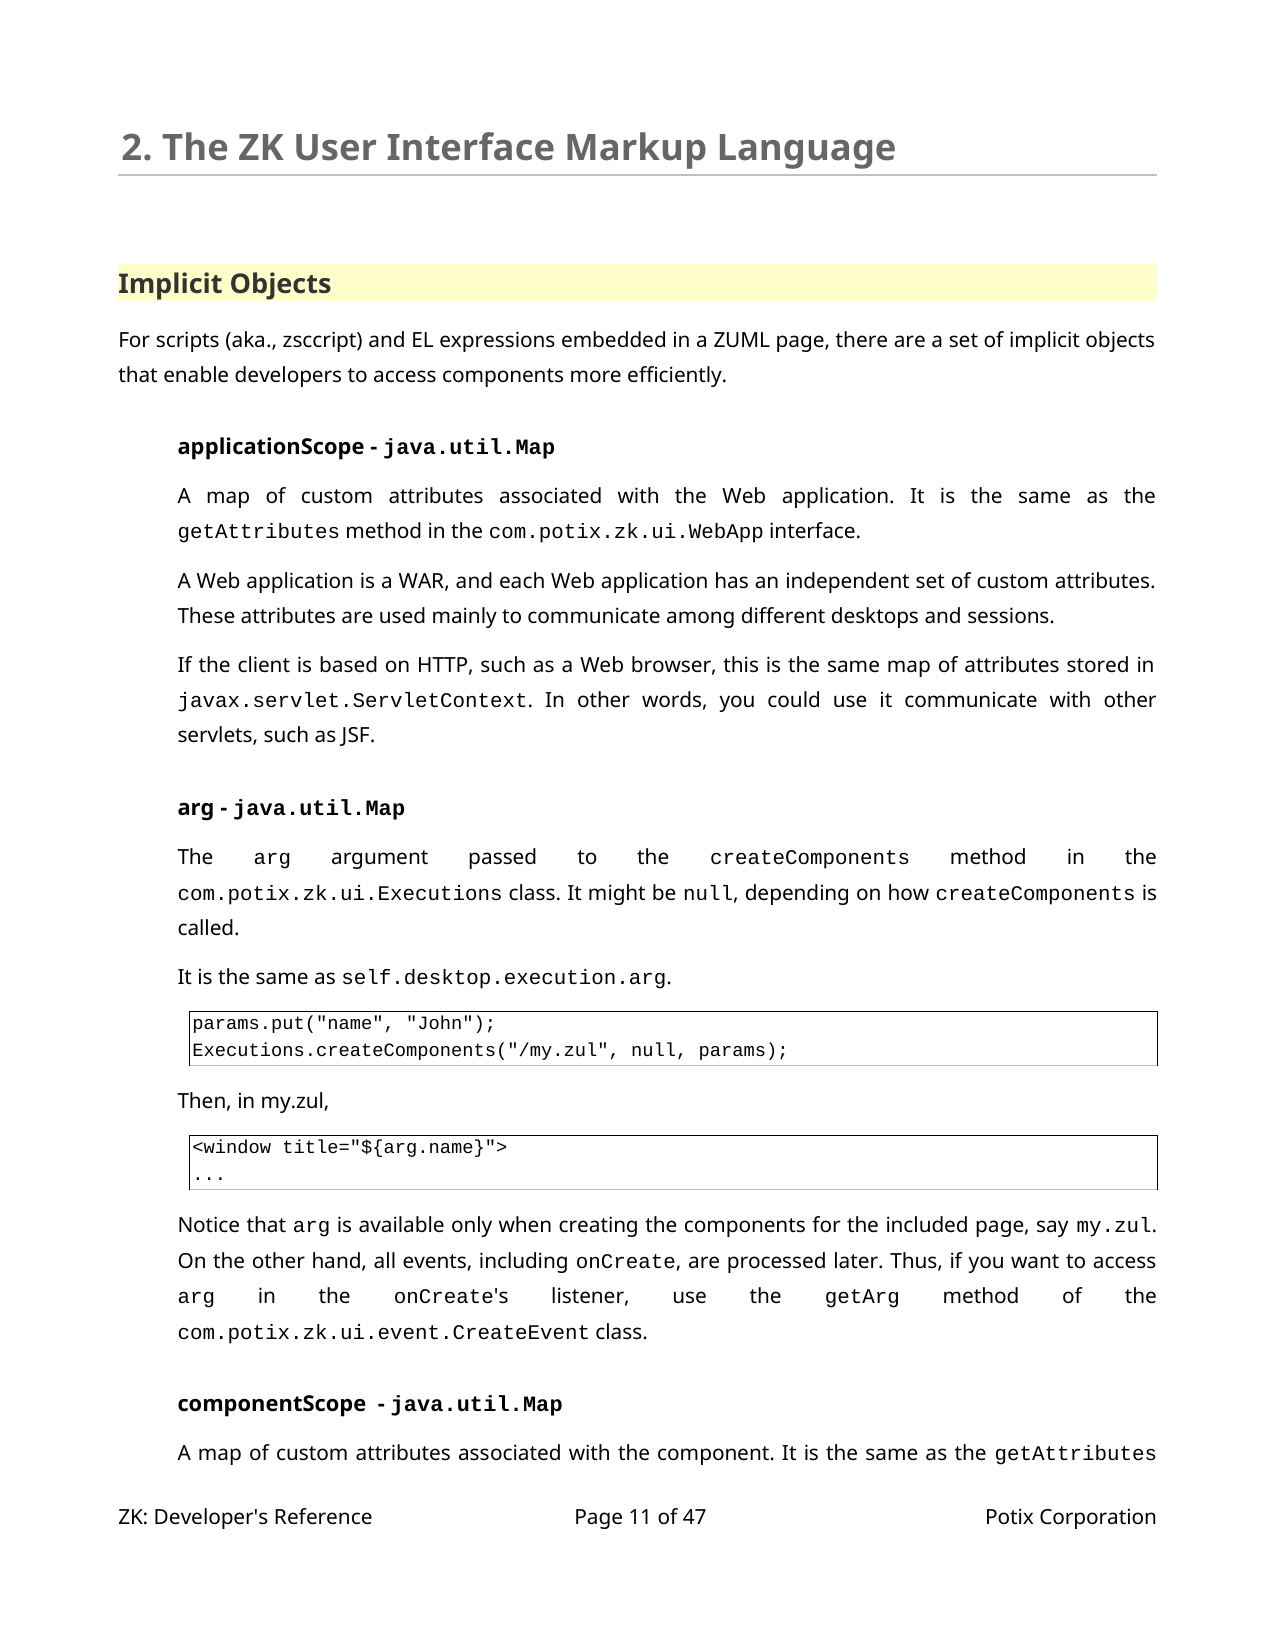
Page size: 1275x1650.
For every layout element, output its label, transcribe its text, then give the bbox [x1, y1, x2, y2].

text The arg argument passed to the createComponents method in the com.potix.zk.ui.Executions class. It might be null, depending on how createComponents is called. [177, 842, 1157, 941]
text A Web application is a WAR, and each Web application has an independent set of custom attributes. These attributes are used mainly to communicate among different desktops and sessions. [177, 566, 1157, 629]
text It is the same as self.desktop.execution.arg. [177, 962, 1157, 991]
text If the client is based on HTTP, such as a Web browser, this is the same map of attributes stored in javax.servlet.ServletContext. In other words, you could use it communicate with other servlets, such as JSF. [177, 650, 1157, 749]
text <window title="${arg.name}"> [190, 1136, 1157, 1159]
subtitle 2. The ZK User Interface Markup Language [118, 118, 1157, 174]
text A map of custom attributes associated with the Web application. It is the same as the getAttributes method in the com.potix.zk.ui.WebApp interface. [177, 481, 1157, 545]
subtitle componentScope - java.util.Map [177, 1388, 1157, 1418]
text For scripts (aka., zsccript) and EL expressions embedded in a ZUML page, there are a set of implicit objects that enable developers to access components more efficiently. [118, 325, 1157, 388]
text ... [190, 1162, 1157, 1189]
text params.put("name", "John"); [190, 1012, 1157, 1035]
subtitle arg - java.util.Map [177, 791, 1157, 821]
text Notice that arg is available only when creating the components for the included page, say my.zul. On the other hand, all events, including onCreate, are processed later. Thus, if you want to access arg in the onCreate's listener, use the getArg method of the com.potix.zk.ui.event.CreateEvent class. [177, 1210, 1157, 1345]
text Then, in my.zul, [177, 1086, 1157, 1114]
text A map of custom attributes associated with the component. It is the same as the getAttributes [177, 1438, 1157, 1467]
subtitle applicationScope - java.util.Map [177, 431, 1157, 461]
subtitle Implicit Objects [118, 264, 1157, 301]
text Executions.createComponents("/my.zul", null, params); [190, 1038, 1157, 1065]
